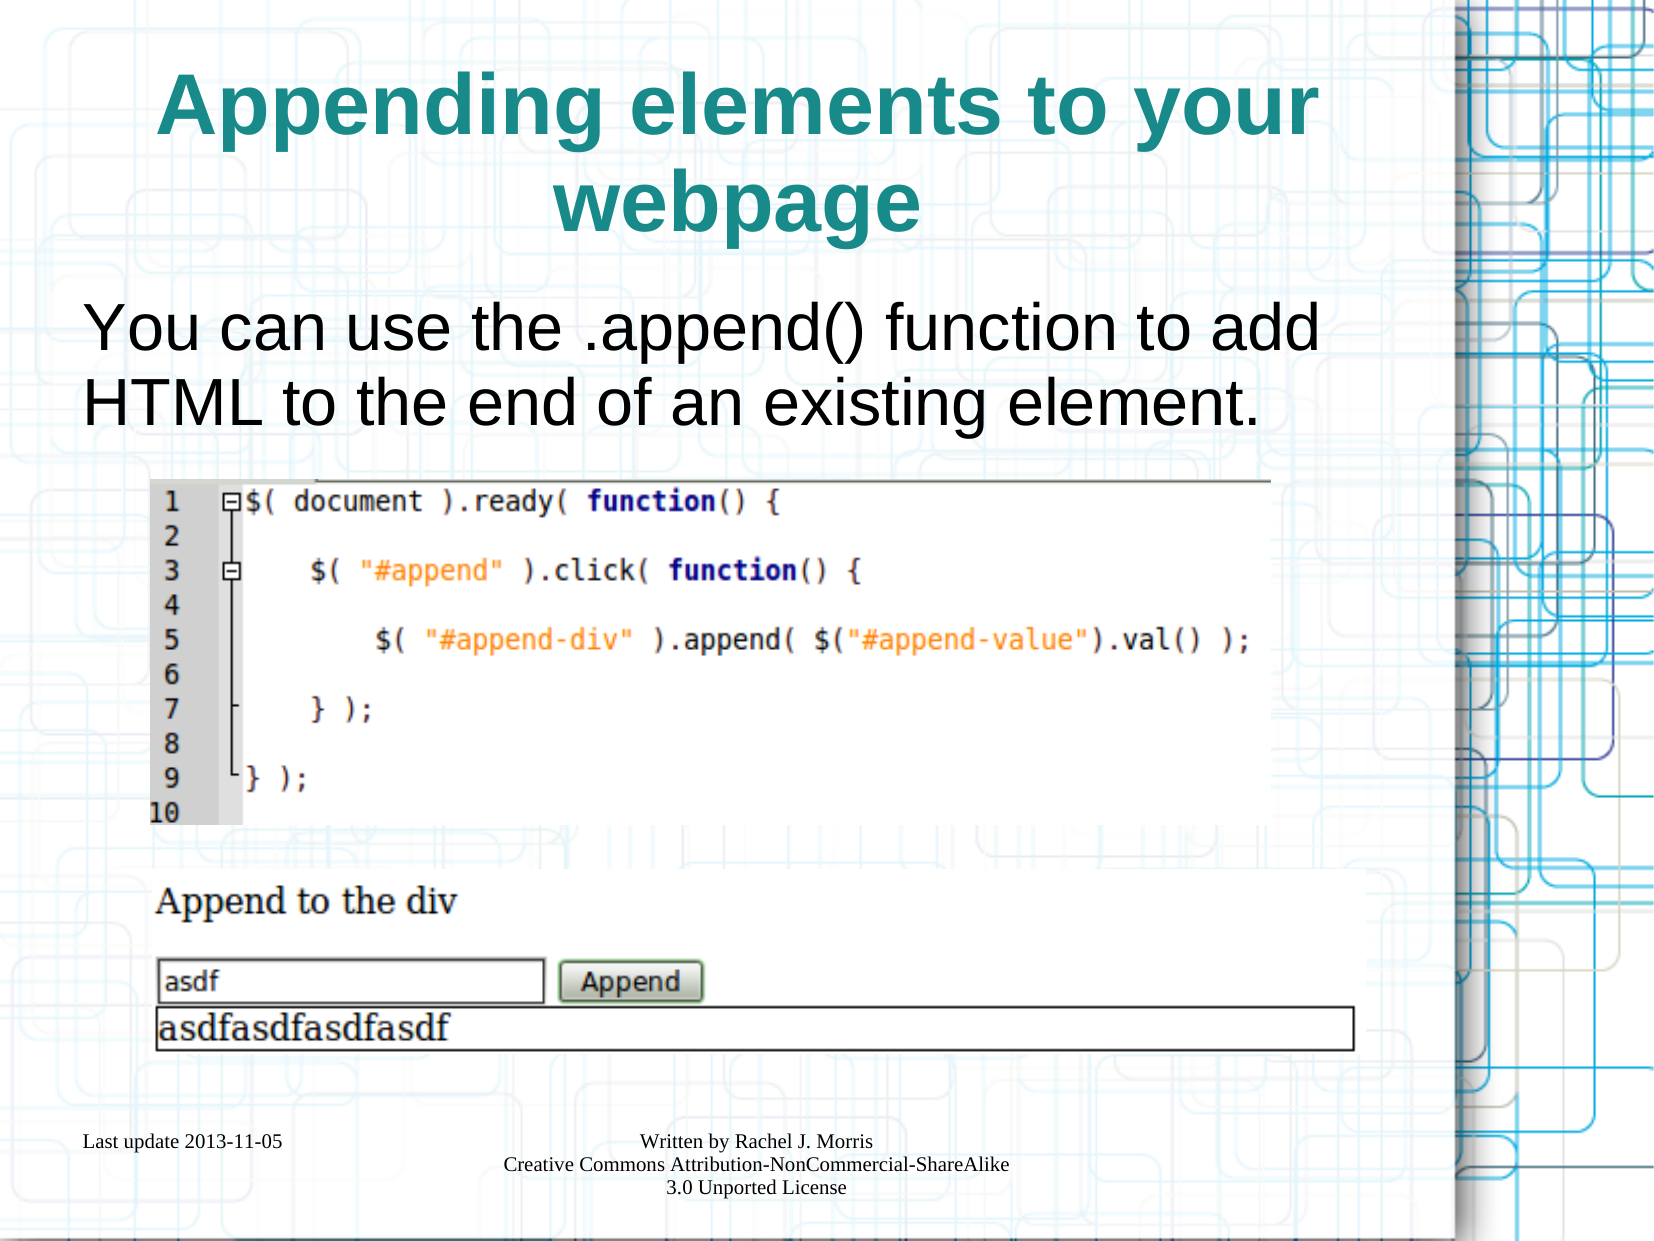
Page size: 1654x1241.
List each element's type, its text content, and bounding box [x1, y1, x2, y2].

title Appending elements to your webpage [59, 49, 1418, 257]
picture [0, 0, 1654, 1241]
list You can use the .append() function to add HTML to the end of an existing element. [82, 290, 1418, 1010]
